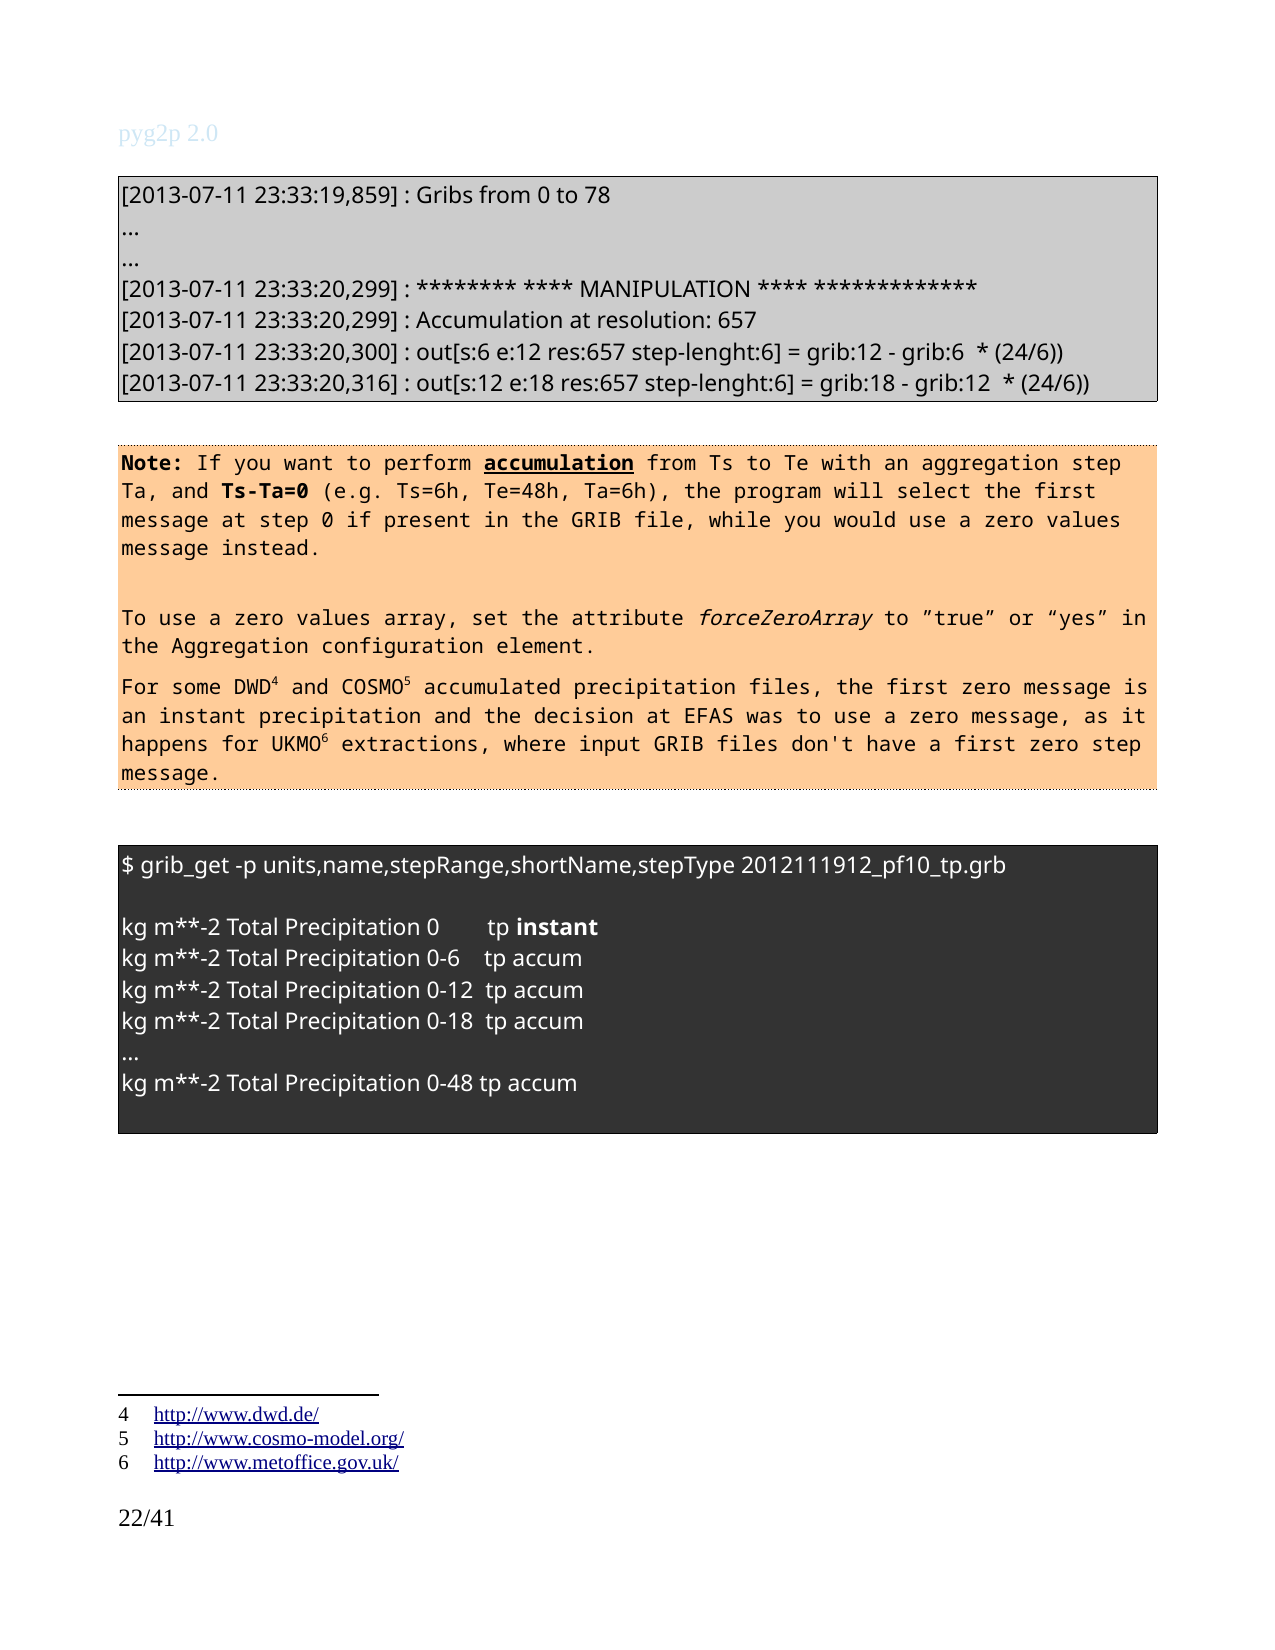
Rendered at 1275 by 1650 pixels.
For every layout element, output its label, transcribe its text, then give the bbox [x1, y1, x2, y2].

text ... [119, 208, 1157, 239]
text http://www.cosmo-model.org/ [118, 1426, 1157, 1449]
text $ grib_get -p units,name,stepRange,shortName,stepType 2012111912_pf10_tp.grb [119, 846, 1157, 908]
text kg m**-2 Total Precipitation 0 tp instant kg m**-2 Total Precipitation 0-6 tp accum kg m**-2 Total Precipitation 0-12 tp accum kg m**-2 Total Precipitation 0-18 tp accum [119, 908, 1157, 1033]
text To use a zero values array, set the attribute forceZeroArray to ”true” or “yes” in the Aggregation configuration element. [118, 600, 1157, 660]
text … [119, 1033, 1157, 1064]
text Note: If you want to perform accumulation from Ts to Te with an aggregation step Ta, and Ts-Ta=0 (e.g. Ts=6h, Te=48h, Ta=6h), the program will select the first message at step 0 if present in the GRIB file, while you would use a zero values message instead. [118, 445, 1157, 590]
text ... [119, 239, 1157, 270]
text For some DWD and COSMO accumulated precipitation files, the first zero message is an instant precipitation and the decision at EFAS was to use a zero message, as it happens for UKMO extractions, where input GRIB files don't have a first zero step message. [118, 669, 1157, 789]
text [2013-07-11 23:33:20,300] : out[s:6 e:12 res:657 step-lenght:6] = grib:12 - grib:6 * (24/6)) [119, 333, 1157, 364]
text kg m**-2 Total Precipitation 0-48 tp accum [119, 1064, 1157, 1095]
text http://www.metoffice.gov.uk/ [118, 1449, 1157, 1474]
text [2013-07-11 23:33:20,299] : ******** **** MANIPULATION **** ************* [119, 270, 1157, 301]
text http://www.dwd.de/ [118, 1401, 1157, 1426]
text [2013-07-11 23:33:20,299] : Accumulation at resolution: 657 [119, 301, 1157, 333]
text [2013-07-11 23:33:20,316] : out[s:12 e:18 res:657 step-lenght:6] = grib:18 - grib:12 * (24/6)) [119, 364, 1157, 401]
text [2013-07-11 23:33:19,859] : Gribs from 0 to 78 [119, 177, 1157, 208]
